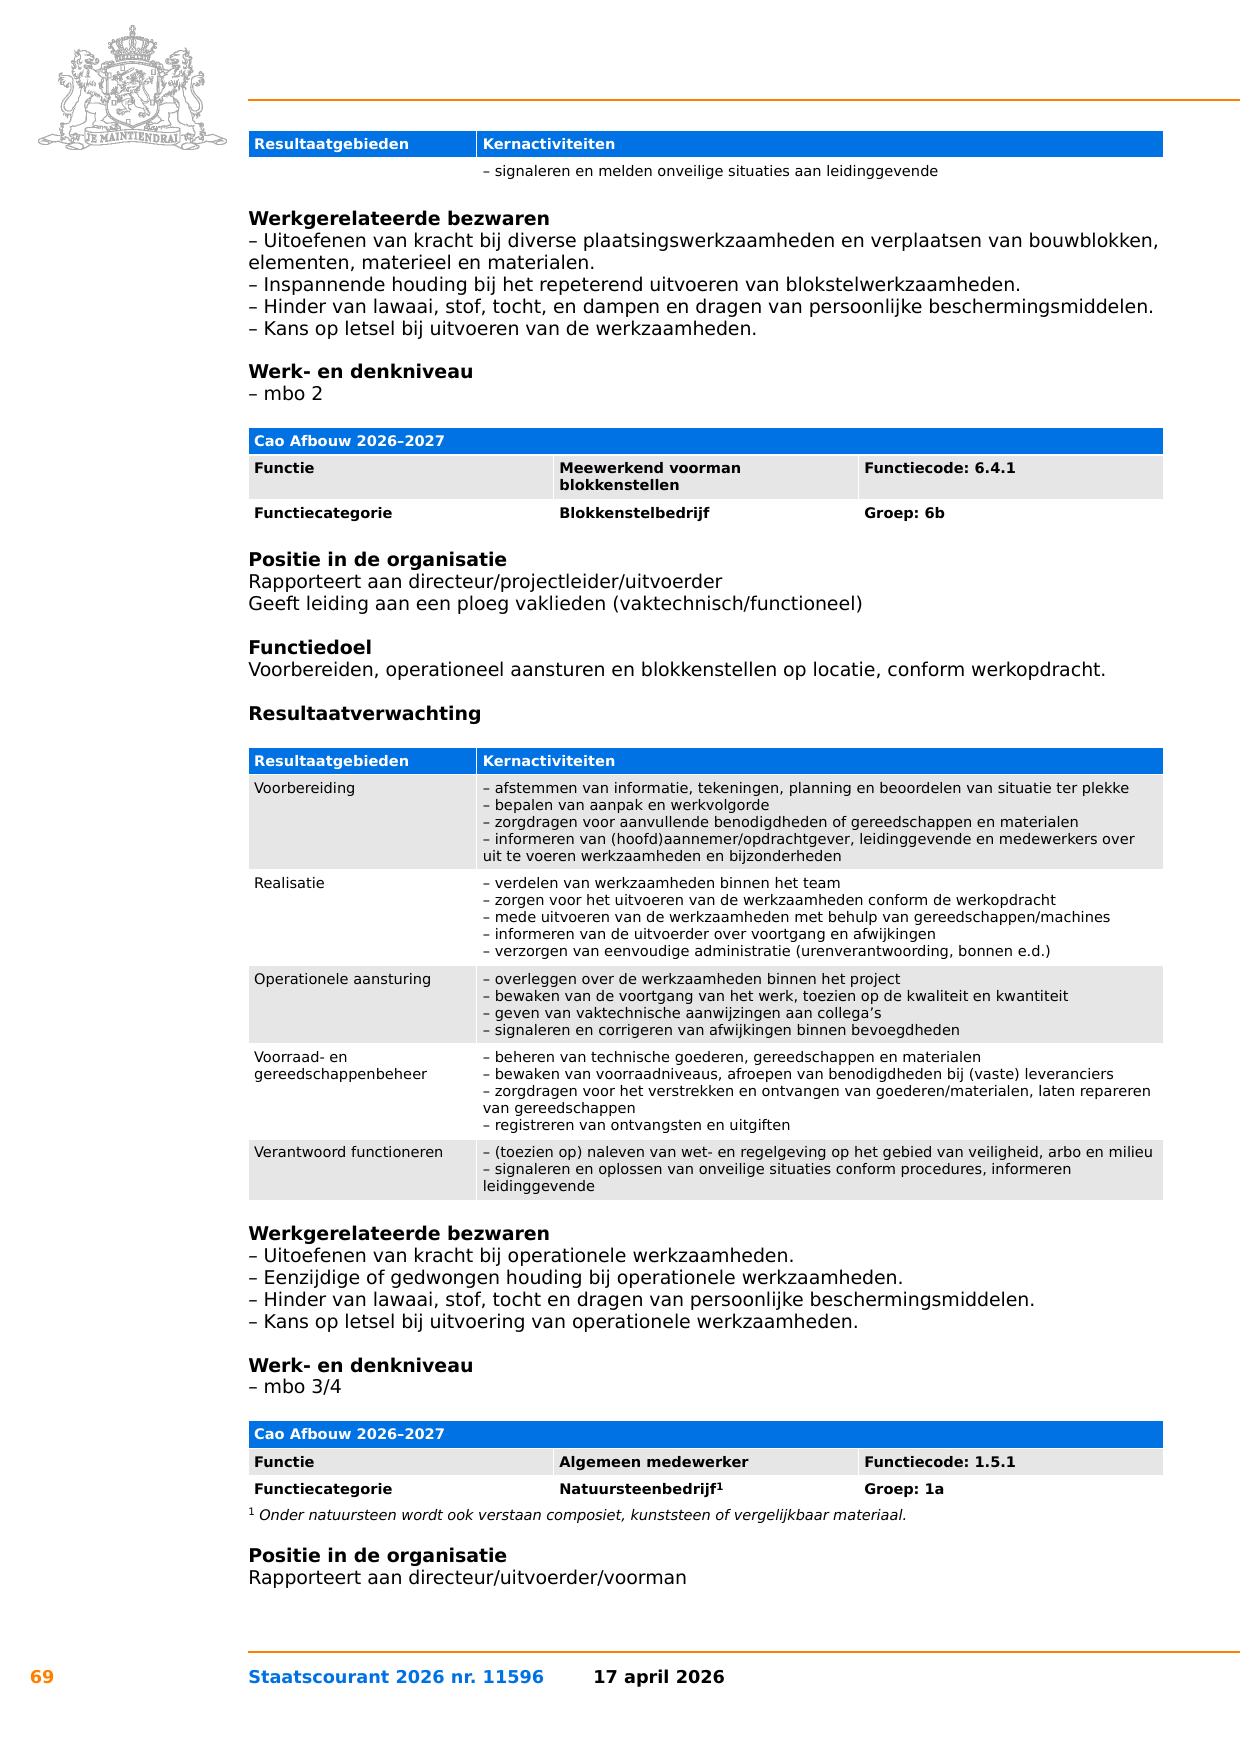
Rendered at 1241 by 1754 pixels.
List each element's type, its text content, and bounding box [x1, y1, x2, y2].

table_header Kernactiviteiten [477, 748, 1163, 774]
text – Uitoefenen van kracht bij diverse plaatsingswerkzaamheden en verplaatsen van bouwblokken, elementen, materieel en materialen. [248, 229, 1163, 273]
table_cell Realisatie [249, 871, 476, 965]
text Resultaatverwachting [248, 703, 1163, 725]
table_cell Groep: 1a [859, 1476, 1163, 1502]
table_header Kernactiviteiten [477, 131, 1163, 157]
table_cell Voorbereiding [249, 775, 476, 869]
text Werkgerelateerde bezwaren [248, 1223, 1163, 1245]
table_cell 1 Onder natuursteen wordt ook verstaan composiet, kunststeen of vergelijkbaar materiaal. [248, 1504, 1163, 1523]
text Werk- en denkniveau [248, 1354, 1163, 1376]
text Positie in de organisatie [248, 549, 1163, 571]
text Voorbereiden, operationeel aansturen en blokkenstellen op locatie, conform werkopdracht. [248, 659, 1163, 681]
text – Inspannende houding bij het repeterend uitvoeren van blokstelwerkzaamheden. [248, 273, 1163, 296]
text Positie in de organisatie [248, 1545, 1163, 1567]
table_cell Operationele aansturing [249, 966, 476, 1043]
picture [38, 25, 227, 150]
table_cell Blokkenstelbedrijf [554, 500, 858, 526]
table_cell – beheren van technische goederen, gereedschappen en materialen – bewaken van voorraadniveaus, afroepen van benodigdheden bij (vaste) leveranciers – zorgdragen voor het verstrekken en ontvangen van goederen/materialen, laten repareren van gereedschappen – registreren van ontvangsten en uitgiften [477, 1044, 1163, 1138]
table_cell – afstemmen van informatie, tekeningen, planning en beoordelen van situatie ter plekke – bepalen van aanpak en werkvolgorde – zorgdragen voor aanvullende benodigdheden of gereedschappen en materialen – informeren van (hoofd)aannemer/opdrachtgever, leidinggevende en medewerkers over uit te voeren werkzaamheden en bijzonderheden [477, 775, 1163, 869]
text – Eenzijdige of gedwongen houding bij operationele werkzaamheden. [248, 1267, 1163, 1289]
table_cell Algemeen medewerker [554, 1449, 858, 1475]
text – Uitoefenen van kracht bij operationele werkzaamheden. [248, 1245, 1163, 1267]
text Rapporteert aan directeur/projectleider/uitvoerder [248, 571, 1163, 593]
table_cell Functie [249, 456, 553, 499]
text Rapporteert aan directeur/uitvoerder/voorman [248, 1567, 1163, 1589]
table_cell Natuursteenbedrijf1 [554, 1476, 858, 1502]
table_cell Meewerkend voorman blokkenstellen [554, 456, 858, 499]
text – Kans op letsel bij uitvoering van operationele werkzaamheden. [248, 1311, 1163, 1333]
text – mbo 3/4 [248, 1376, 1163, 1398]
text – mbo 2 [248, 383, 1163, 405]
table_cell – signaleren en melden onveilige situaties aan leidinggevende [477, 158, 1163, 185]
table_cell Functiecode: 1.5.1 [859, 1449, 1163, 1475]
table_header Resultaatgebieden [249, 748, 476, 774]
table_cell – verdelen van werkzaamheden binnen het team – zorgen voor het uitvoeren van de werkzaamheden conform de werkopdracht – mede uitvoeren van de werkzaamheden met behulp van gereedschappen/machines – informeren van de uitvoerder over voortgang en afwijkingen – verzorgen van eenvoudige administratie (urenverantwoording, bonnen e.d.) [477, 871, 1163, 965]
table_header Cao Afbouw 2026–2027 [249, 428, 1163, 454]
text – Kans op letsel bij uitvoeren van de werkzaamheden. [248, 317, 1163, 339]
table_cell Voorraad- en gereedschappenbeheer [249, 1044, 476, 1138]
table_cell – overleggen over de werkzaamheden binnen het project – bewaken van de voortgang van het werk, toezien op de kwaliteit en kwantiteit – geven van vaktechnische aanwijzingen aan collega’s – signaleren en corrigeren van afwijkingen binnen bevoegdheden [477, 966, 1163, 1043]
text Geeft leiding aan een ploeg vaklieden (vaktechnisch/functioneel) [248, 593, 1163, 615]
table_cell Functiecode: 6.4.1 [859, 456, 1163, 499]
table_cell – (toezien op) naleven van wet- en regelgeving op het gebied van veiligheid, arbo en milieu – signaleren en oplossen van onveilige situaties conform procedures, informeren leidinggevende [477, 1140, 1163, 1200]
table_cell Functie [249, 1449, 553, 1475]
table_cell Functiecategorie [249, 1476, 553, 1502]
table_cell Functiecategorie [249, 500, 553, 526]
table_cell [249, 158, 476, 185]
table_header Resultaatgebieden [249, 131, 476, 157]
text Werk- en denkniveau [248, 361, 1163, 383]
text Werkgerelateerde bezwaren [248, 208, 1163, 229]
table_cell Verantwoord functioneren [249, 1140, 476, 1200]
table_header Cao Afbouw 2026–2027 [249, 1421, 1163, 1448]
text – Hinder van lawaai, stof, tocht en dragen van persoonlijke beschermingsmiddelen. [248, 1289, 1163, 1311]
text Functiedoel [248, 637, 1163, 659]
table_cell Groep: 6b [859, 500, 1163, 526]
text – Hinder van lawaai, stof, tocht, en dampen en dragen van persoonlijke beschermingsmiddelen. [248, 296, 1163, 317]
